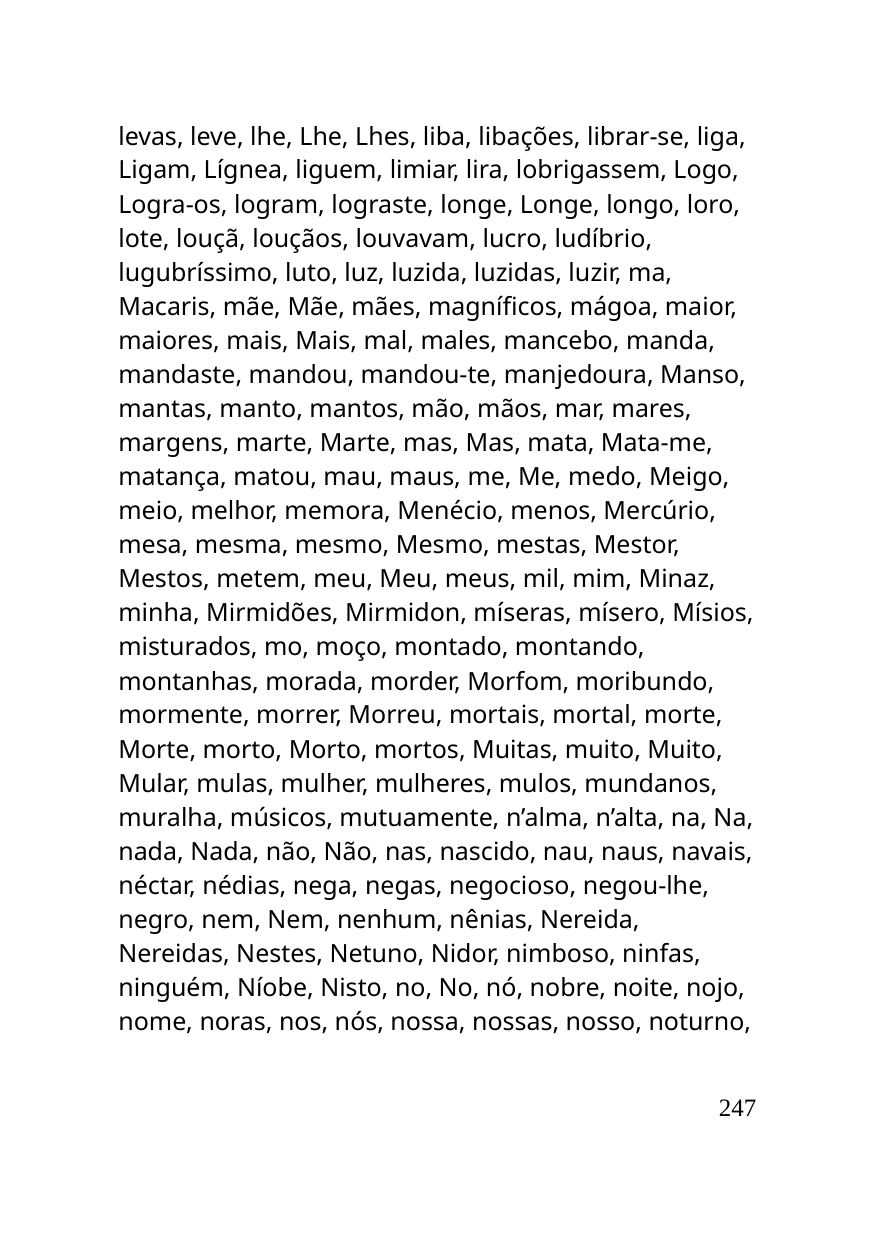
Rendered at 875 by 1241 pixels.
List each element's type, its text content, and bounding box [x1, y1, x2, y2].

text levas, leve, lhe, Lhe, Lhes, liba, libações, librar-se, liga, Ligam, Lígnea, liguem, limiar, lira, lobrigassem, Logo, Logra-os, logram, lograste, longe, Longe, longo, loro, lote, louçã, louçãos, louvavam, lucro, ludíbrio, lugubríssimo, luto, luz, luzida, luzidas, luzir, ma, Macaris, mãe, Mãe, mães, magníficos, mágoa, maior, maiores, mais, Mais, mal, males, mancebo, manda, mandaste, mandou, mandou-te, manjedoura, Manso, mantas, manto, mantos, mão, mãos, mar, mares, margens, marte, Marte, mas, Mas, mata, Mata-me, matança, matou, mau, maus, me, Me, medo, Meigo, meio, melhor, memora, Menécio, menos, Mercúrio, mesa, mesma, mesmo, Mesmo, mestas, Mestor, Mestos, metem, meu, Meu, meus, mil, mim, Minaz, minha, Mirmidões, Mirmidon, míseras, mísero, Mísios, misturados, mo, moço, montado, montando, montanhas, morada, morder, Morfom, moribundo, mormente, morrer, Morreu, mortais, mortal, morte, Morte, morto, Morto, mortos, Muitas, muito, Muito, Mular, mulas, mulher, mulheres, mulos, mundanos, muralha, músicos, mutuamente, n’alma, n’alta, na, Na, nada, Nada, não, Não, nas, nascido, nau, naus, navais, néctar, nédias, nega, negas, negocioso, negou-lhe, negro, nem, Nem, nenhum, nênias, Nereida, Nereidas, Nestes, Netuno, Nidor, nimboso, ninfas, ninguém, Níobe, Nisto, no, No, nó, nobre, noite, nojo, nome, noras, nos, nós, nossa, nossas, nosso, noturno, [118, 118, 756, 1038]
